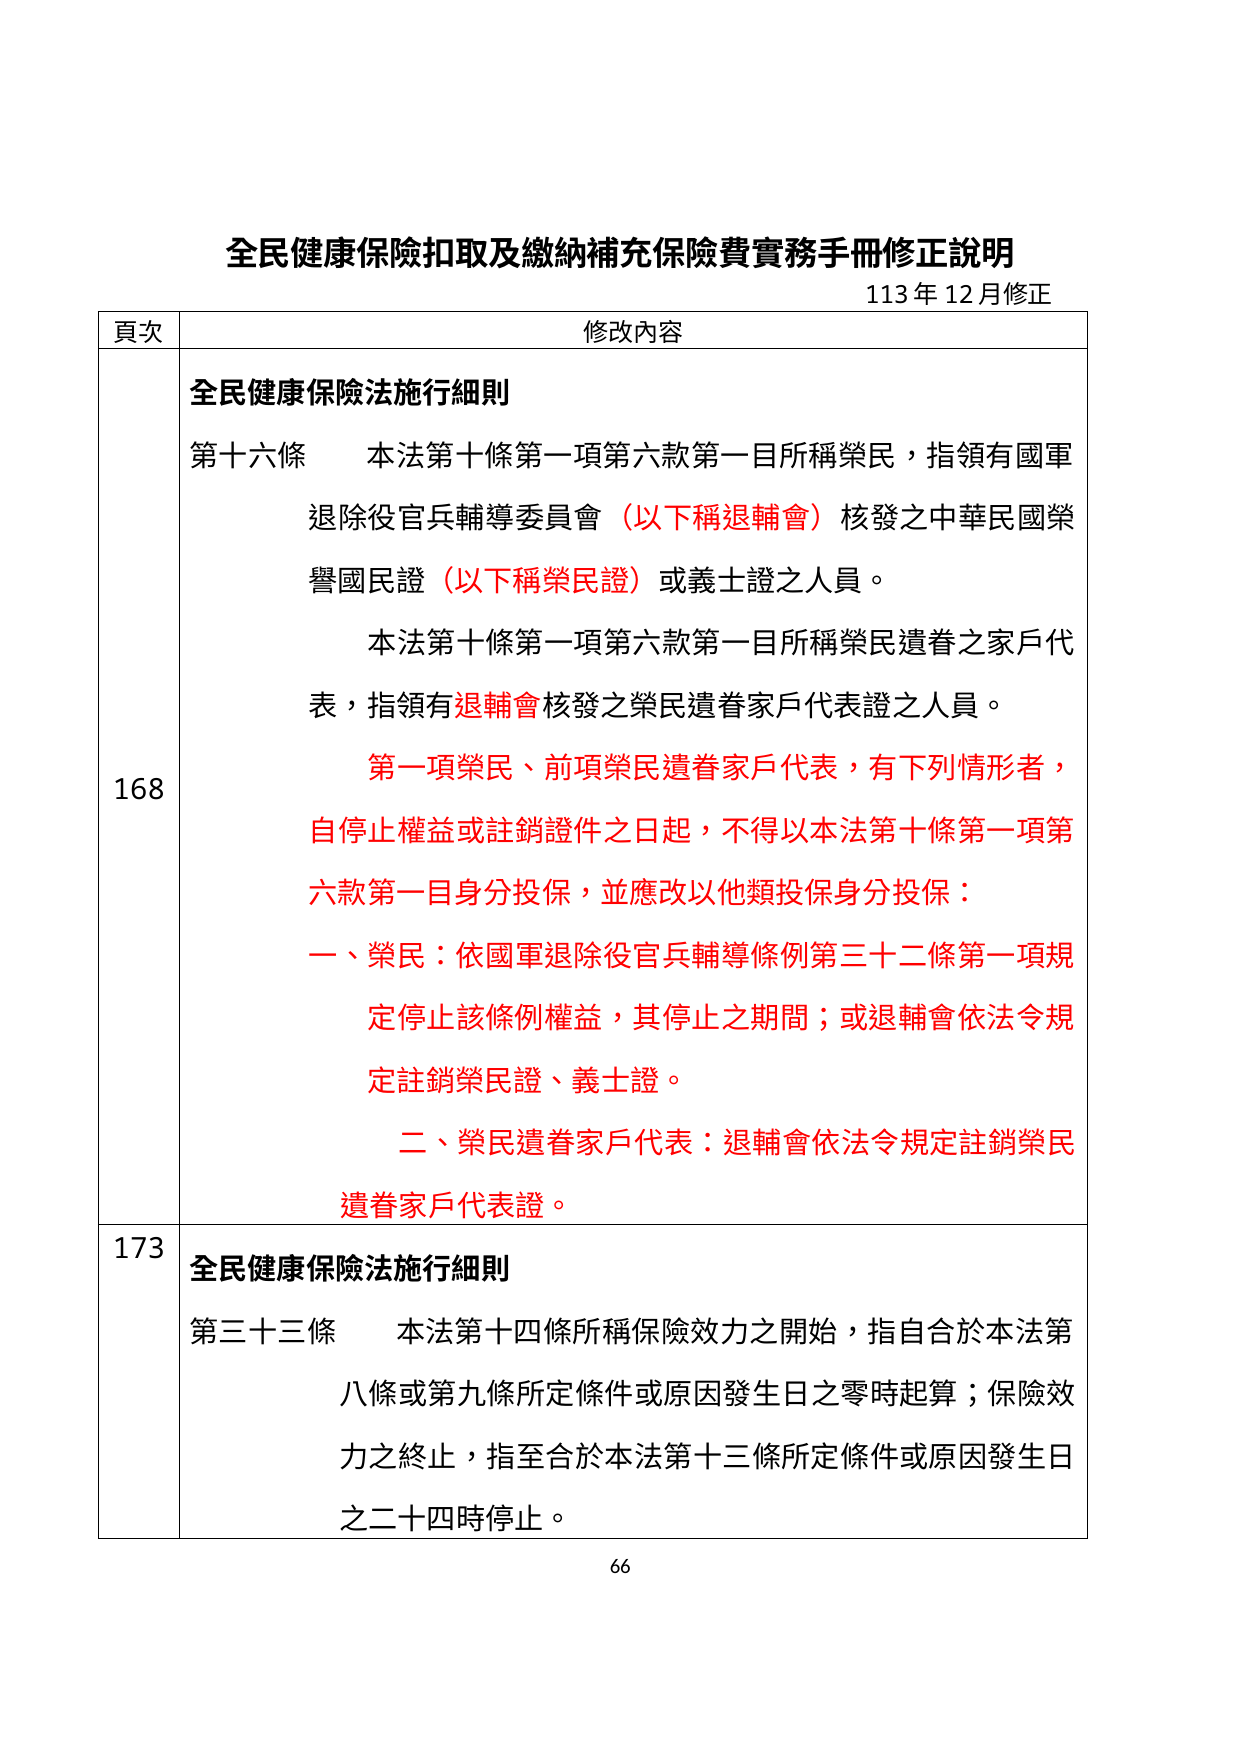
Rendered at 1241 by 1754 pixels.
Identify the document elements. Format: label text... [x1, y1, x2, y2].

text 113年12月修正 [187, 275, 1053, 311]
text 全民健康保險扣取及繳納補充保險費實務手冊修正說明 [187, 227, 1053, 275]
table_cell 173 [99, 1225, 179, 1538]
table_header 頁次 [99, 312, 179, 348]
table_cell 168 [99, 349, 179, 1224]
table_header 修改內容 [180, 312, 1087, 348]
table_cell 全民健康保險法施行細則 第十六條 本法第十條第一項第六款第一目所稱榮民，指領有國軍退除役官兵輔導委員會（以下稱退輔會）核發之中華民國榮譽國民證（以下稱榮民證）或義士證之人員。 本法第十條第一項第六款第一目所稱榮民遺眷之家戶代表，指領有退輔會核發之榮民遺眷家戶代表證之人員。 第一項榮民、前項榮民遺眷家戶代表，有下列情形者，自停止權益或註銷證件之日起，不得以本法第十條第一項第六款第一目身分投保，並應改以他類投保身分投保： 一、榮民：依國軍退除役官兵輔導條例第三十二條第一項規定停止該條例權益，其停止之期間；或退輔會依法令規定註銷榮民證、義士證。 二、榮民遺眷家戶代表：退輔會依法令規定註銷榮民遺眷家戶代表證。 [180, 349, 1087, 1224]
